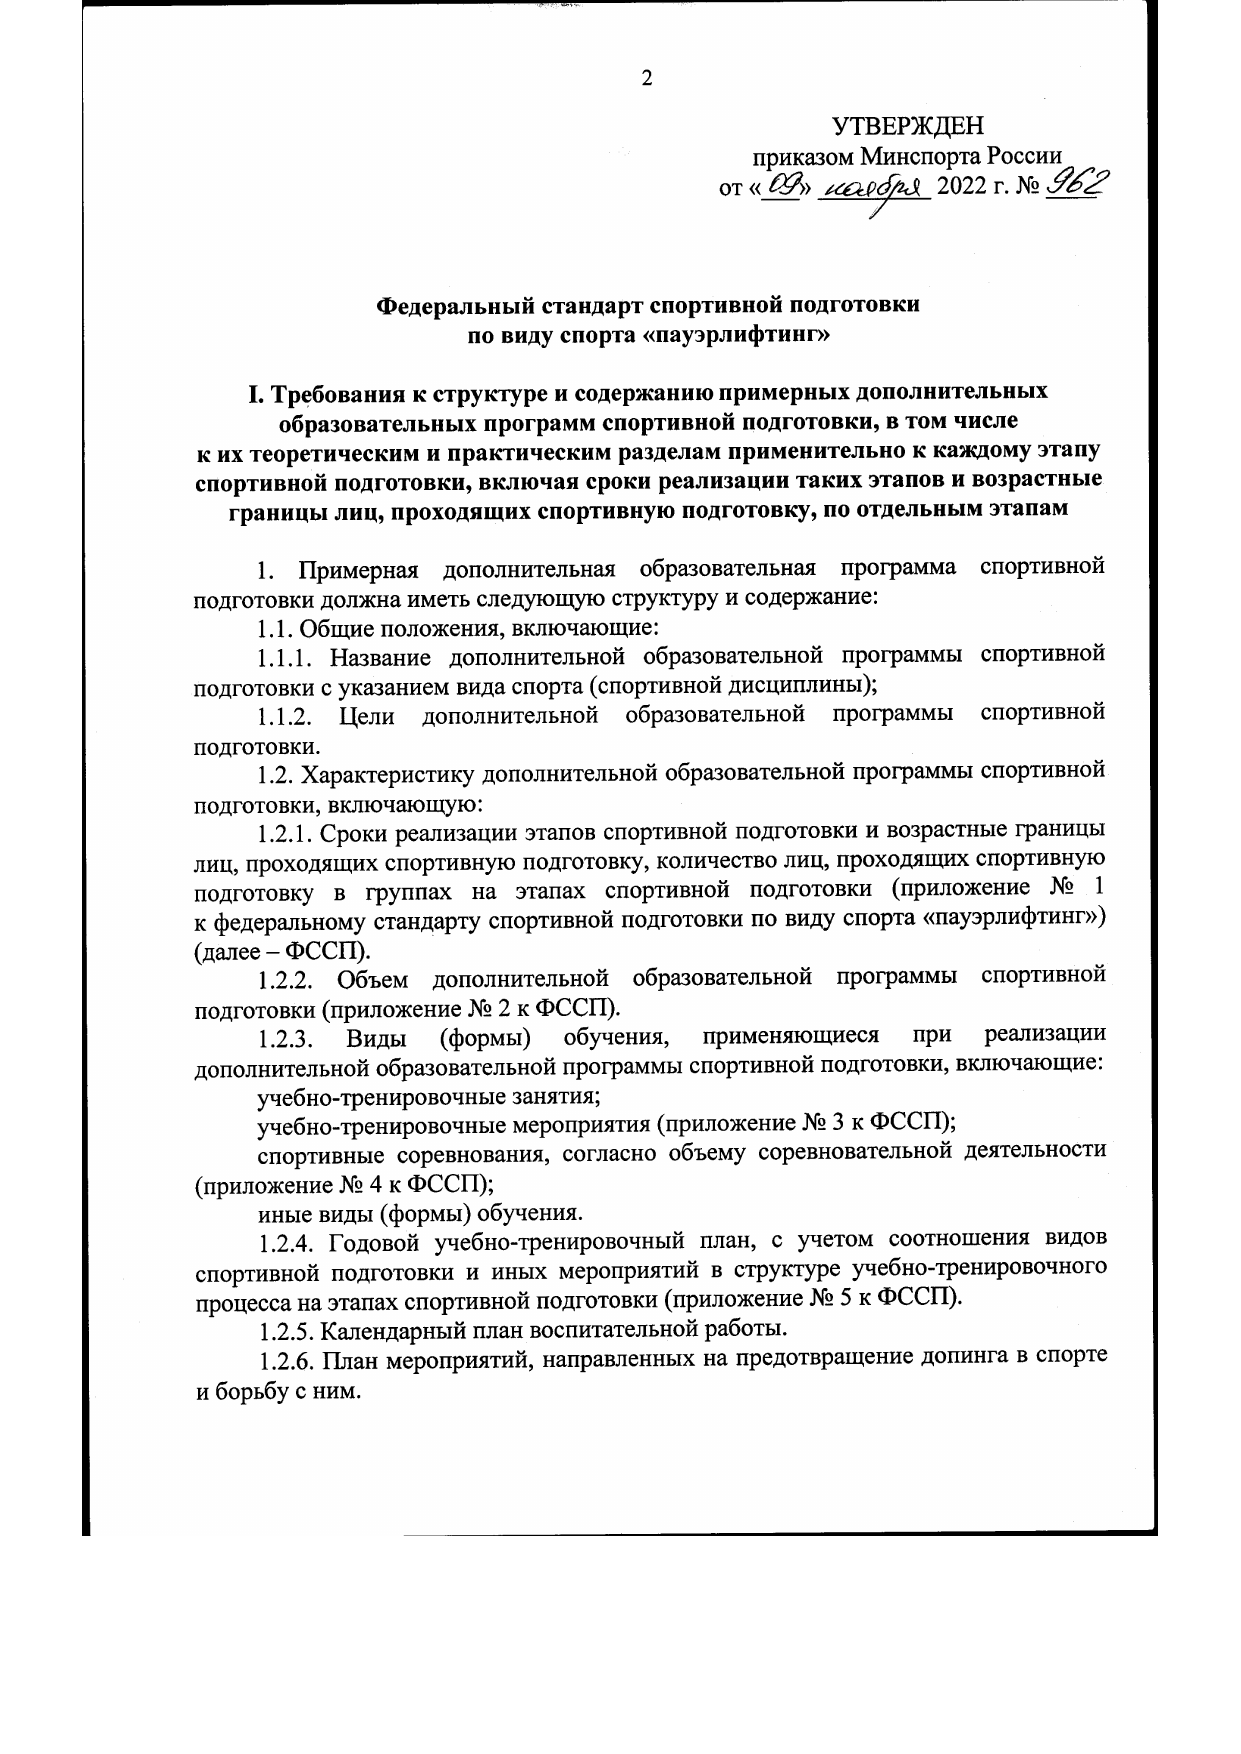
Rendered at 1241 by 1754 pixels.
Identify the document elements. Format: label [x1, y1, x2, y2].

picture [82, 0, 1158, 1536]
